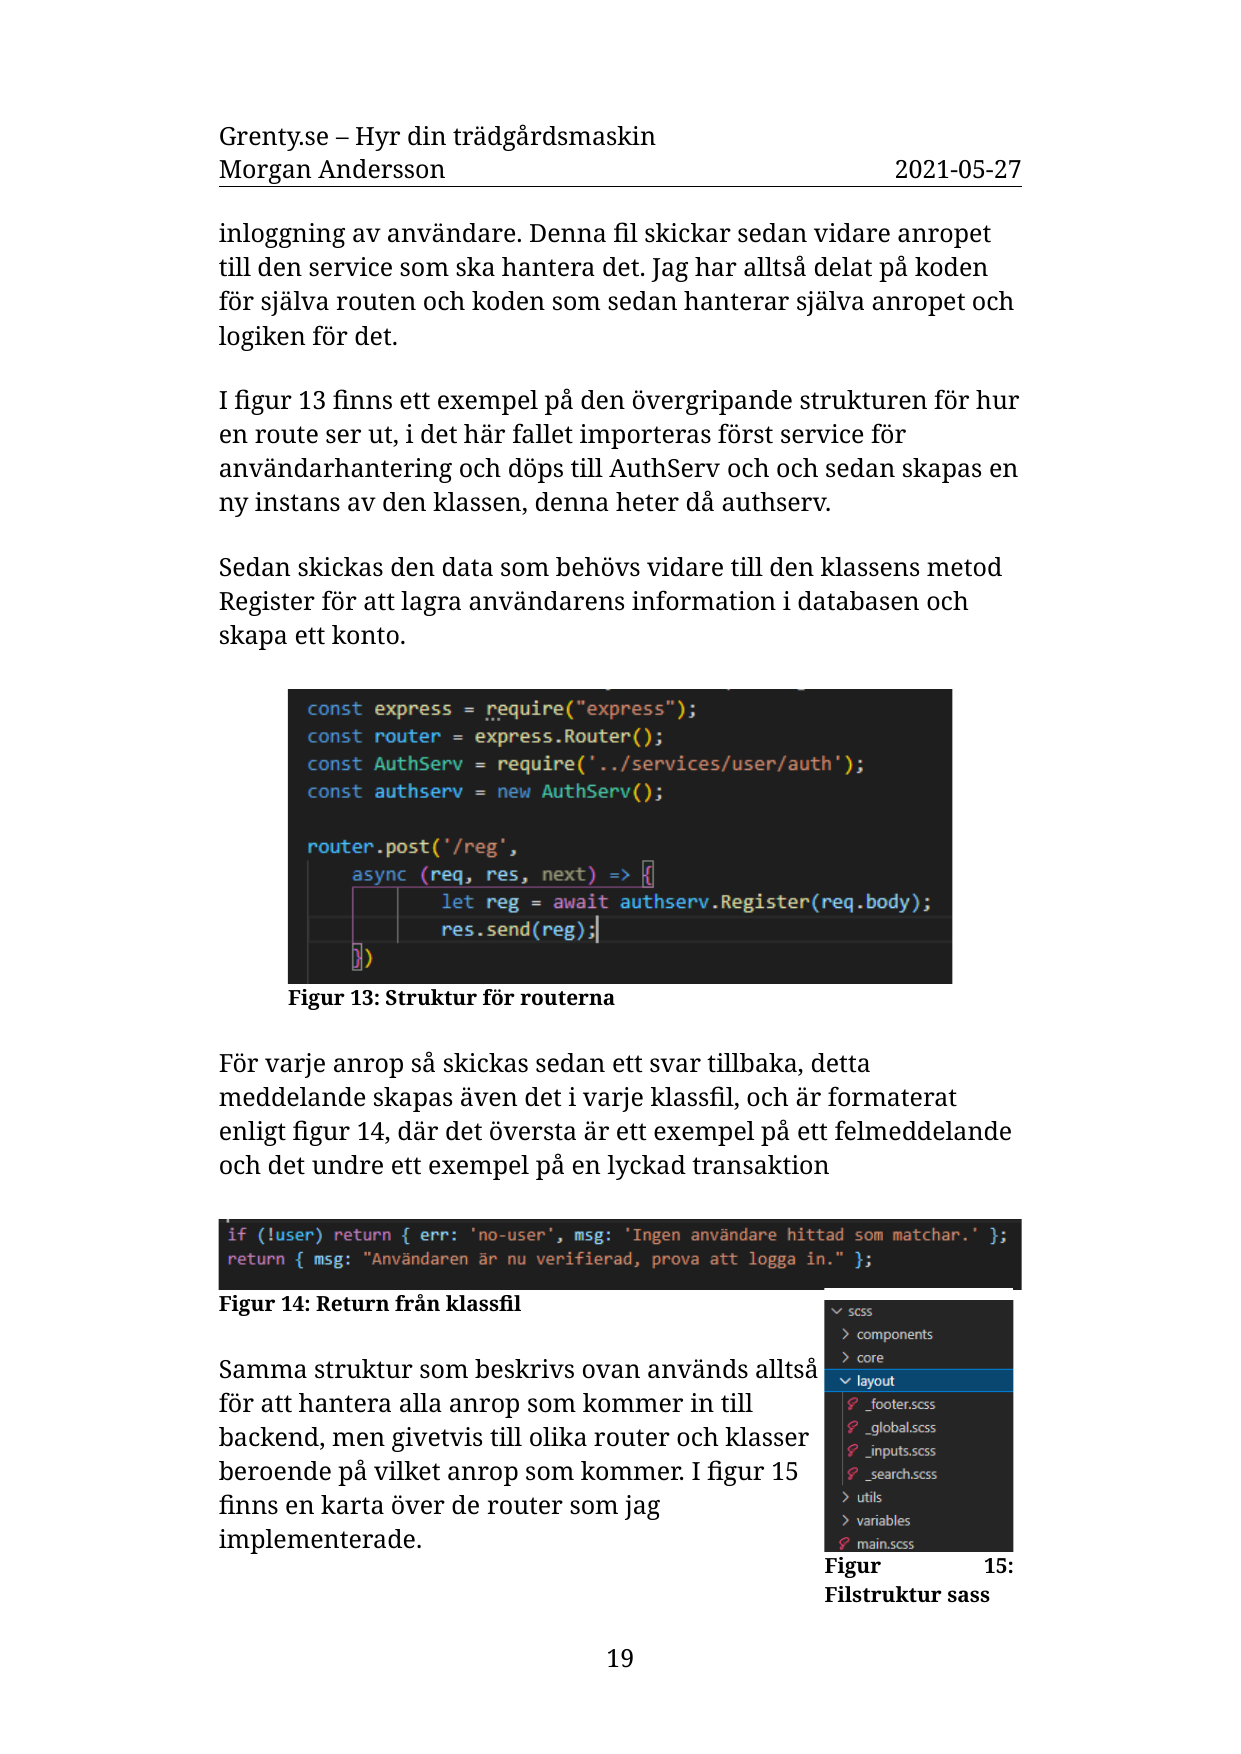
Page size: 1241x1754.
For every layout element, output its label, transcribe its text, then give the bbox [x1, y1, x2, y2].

text Figur 14: Return från klassfil [218, 1290, 824, 1318]
picture [287, 689, 953, 984]
text I figur 13 finns ett exempel på den övergripande strukturen för hur en route ser ut, i det här fallet importeras först service för användarhantering och döps till AuthServ och och sedan skapas en ny instans av den klassen, denna heter då authserv. [218, 383, 1022, 519]
text Sedan skickas den data som behövs vidare till den klassens metod Register för att lagra användarens information i databasen och skapa ett konto. [218, 550, 1022, 652]
text För varje anrop så skickas sedan ett svar tillbaka, detta meddelande skapas även det i varje klassfil, och är formaterat enligt figur 14, där det översta är ett exempel på ett felmeddelande och det undre ett exempel på en lyckad transaktion [218, 983, 1022, 1182]
text Samma struktur som beskrivs ovan används alltså för att hantera alla anrop som kommer in till backend, men givetvis till olika router och klasser beroende på vilket anrop som kommer. I figur 15 finns en karta över de router som jag implementerade. [218, 1318, 824, 1556]
text Figur 23: Filstruktur sass [824, 1552, 1013, 1608]
picture [218, 1219, 1022, 1290]
text [218, 1207, 1022, 1219]
text inloggning av användare. Denna fil skickar sedan vidare anropet till den service som ska hantera det. Jag har alltså delat på koden för själva routen och koden som sedan hanterar själva anropet och logiken för det. [218, 216, 1022, 352]
text Figur 13: Struktur för routerna [288, 984, 952, 1012]
picture [824, 1300, 1014, 1552]
